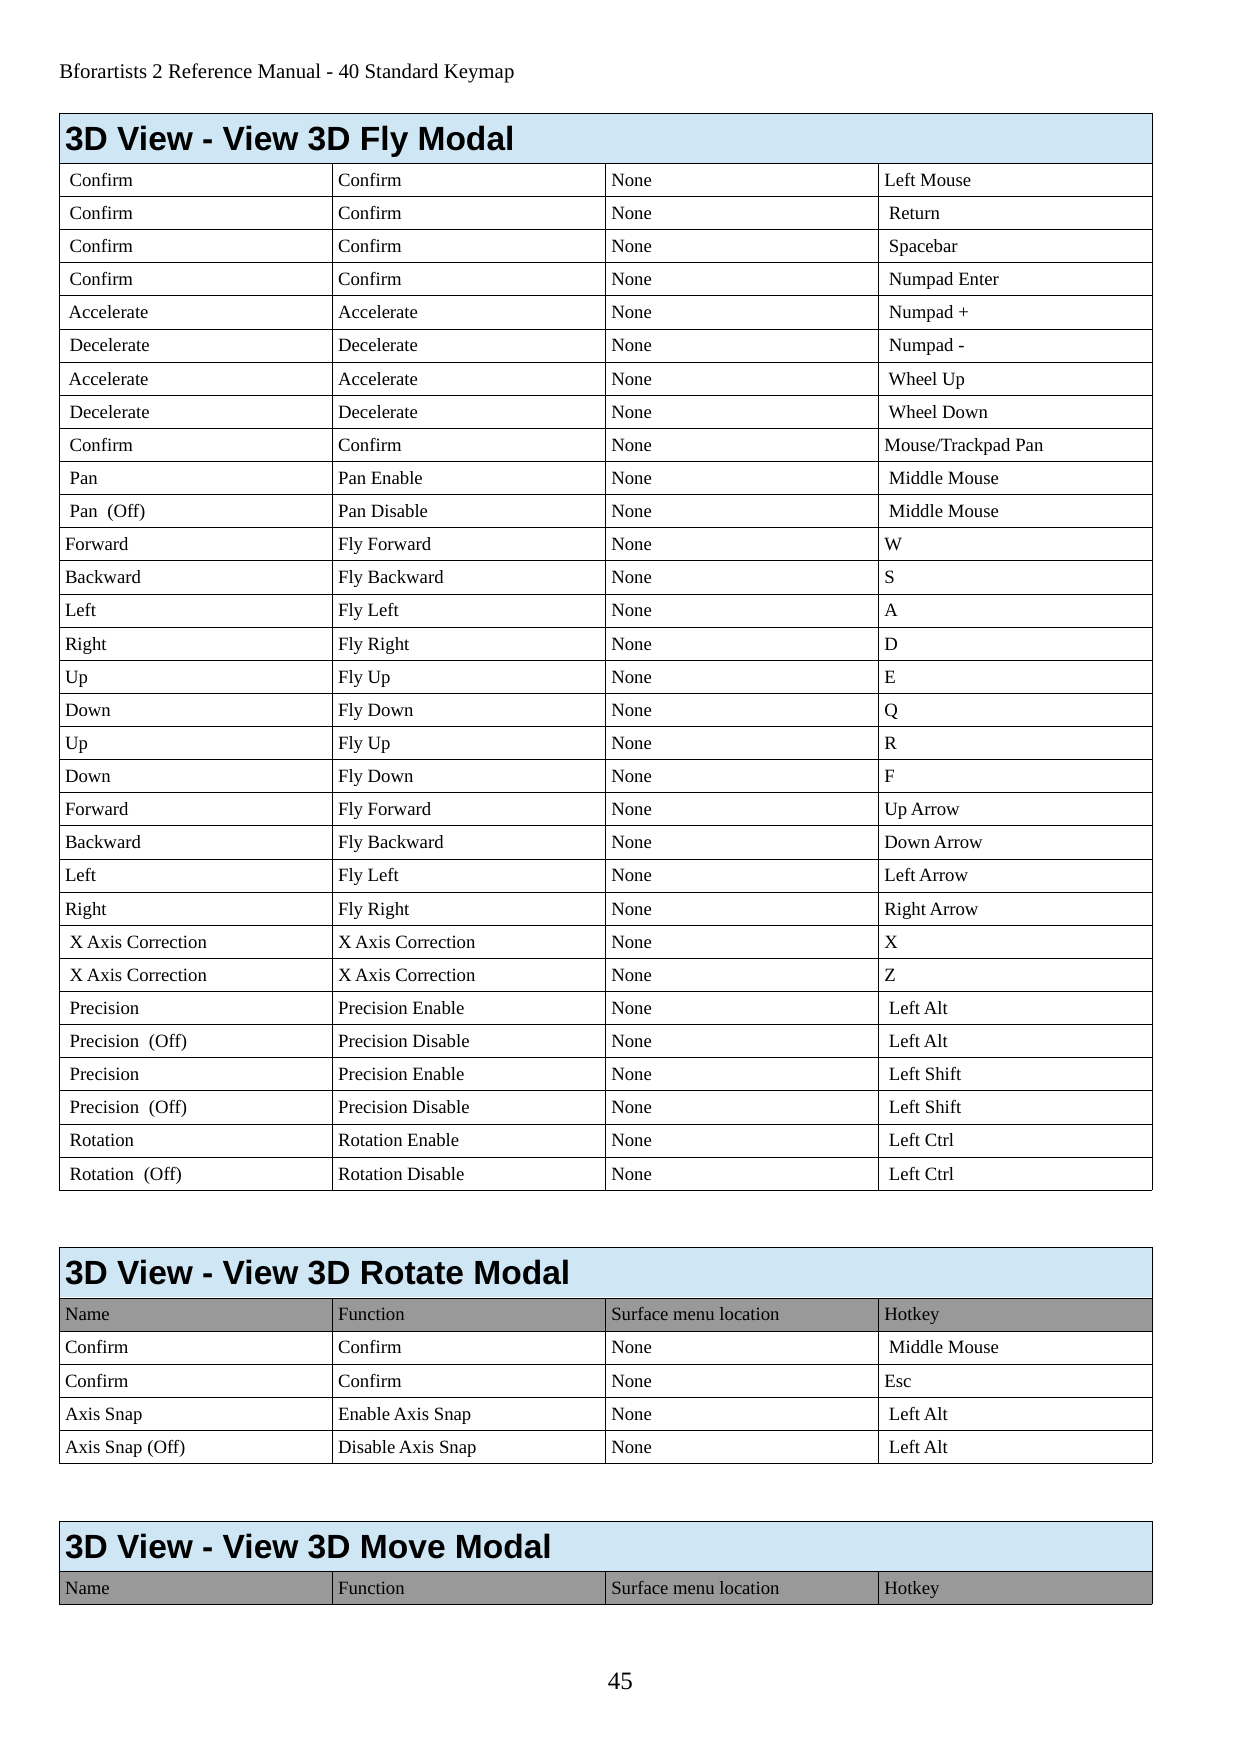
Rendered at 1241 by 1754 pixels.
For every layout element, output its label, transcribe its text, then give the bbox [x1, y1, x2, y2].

table_cell None [606, 959, 878, 991]
table_cell None [606, 1431, 878, 1463]
table_cell Confirm [60, 1332, 332, 1364]
table_cell Confirm [60, 230, 332, 262]
table_cell Axis Snap [60, 1398, 332, 1430]
table_cell None [606, 429, 878, 461]
table_cell Esc [879, 1365, 1152, 1397]
table_cell Confirm [333, 230, 605, 262]
table_cell Surface menu location [606, 1572, 878, 1604]
table_cell X Axis Correction [333, 959, 605, 991]
table_cell Confirm [333, 1365, 605, 1397]
table_cell None [606, 1025, 878, 1057]
table_cell Rotation Disable [333, 1158, 605, 1190]
table_header 3D View - View 3D Fly Modal [60, 114, 1152, 163]
table_cell None [606, 628, 878, 660]
table_cell Fly Backward [333, 826, 605, 858]
table_cell Wheel Down [879, 396, 1152, 428]
table_cell Wheel Up [879, 363, 1152, 395]
table_cell Z [879, 959, 1152, 991]
table_cell Left [60, 860, 332, 892]
table_cell Pan (Off) [60, 495, 332, 527]
table_cell None [606, 495, 878, 527]
table_cell Middle Mouse [879, 495, 1152, 527]
table_cell Name [60, 1299, 332, 1331]
table_cell Fly Right [333, 893, 605, 925]
table_cell Pan [60, 462, 332, 494]
table_cell Down [60, 760, 332, 792]
table_cell X Axis Correction [60, 959, 332, 991]
table_cell None [606, 1365, 878, 1397]
table_cell Left Alt [879, 1431, 1152, 1463]
table_cell Confirm [60, 263, 332, 295]
table_cell None [606, 296, 878, 328]
table_cell Spacebar [879, 230, 1152, 262]
table_cell Enable Axis Snap [333, 1398, 605, 1430]
table_cell Axis Snap (Off) [60, 1431, 332, 1463]
table_cell Confirm [60, 197, 332, 229]
table_cell Up [60, 661, 332, 693]
table_cell Fly Left [333, 595, 605, 627]
table_cell Precision Disable [333, 1025, 605, 1057]
table_cell Forward [60, 793, 332, 825]
table_cell Precision [60, 992, 332, 1024]
table_cell Confirm [60, 164, 332, 196]
table_cell None [606, 793, 878, 825]
table_cell Precision Enable [333, 1058, 605, 1090]
table_cell S [879, 561, 1152, 593]
table_cell Left Mouse [879, 164, 1152, 196]
table_cell Precision Enable [333, 992, 605, 1024]
table_cell None [606, 1125, 878, 1157]
table_cell Up [60, 727, 332, 759]
table_cell None [606, 893, 878, 925]
table_cell Numpad - [879, 330, 1152, 362]
table_cell Mouse/Trackpad Pan [879, 429, 1152, 461]
table_cell Decelerate [60, 330, 332, 362]
table_cell Left Alt [879, 1025, 1152, 1057]
table_cell Decelerate [333, 330, 605, 362]
table_cell Pan Disable [333, 495, 605, 527]
table_cell None [606, 826, 878, 858]
table_cell W [879, 528, 1152, 560]
table_cell Left [60, 595, 332, 627]
table_cell Fly Backward [333, 561, 605, 593]
table_cell Accelerate [333, 296, 605, 328]
table_cell Precision [60, 1058, 332, 1090]
table_cell None [606, 462, 878, 494]
table_header 3D View - View 3D Move Modal [60, 1522, 1152, 1571]
table_cell Hotkey [879, 1299, 1152, 1331]
table_cell None [606, 561, 878, 593]
table_cell Down [60, 694, 332, 726]
table_cell None [606, 1332, 878, 1364]
table_cell None [606, 727, 878, 759]
table_cell Left Shift [879, 1091, 1152, 1123]
table_cell Middle Mouse [879, 1332, 1152, 1364]
table_cell Accelerate [60, 296, 332, 328]
table_cell F [879, 760, 1152, 792]
table_cell Q [879, 694, 1152, 726]
table_cell None [606, 595, 878, 627]
table_cell Confirm [333, 429, 605, 461]
table_cell Rotation (Off) [60, 1158, 332, 1190]
table_cell Precision (Off) [60, 1091, 332, 1123]
table_cell Left Ctrl [879, 1158, 1152, 1190]
table_cell None [606, 363, 878, 395]
table_cell Accelerate [60, 363, 332, 395]
table_cell Confirm [333, 197, 605, 229]
table_cell Backward [60, 561, 332, 593]
table_cell Left Shift [879, 1058, 1152, 1090]
table_cell Left Arrow [879, 860, 1152, 892]
table_cell Accelerate [333, 363, 605, 395]
table_cell Up Arrow [879, 793, 1152, 825]
table_cell Fly Right [333, 628, 605, 660]
table_cell X Axis Correction [60, 926, 332, 958]
table_cell Name [60, 1572, 332, 1604]
table_cell None [606, 992, 878, 1024]
table_cell None [606, 1398, 878, 1430]
table_cell None [606, 164, 878, 196]
table_cell None [606, 661, 878, 693]
table_cell Confirm [60, 429, 332, 461]
table_cell Fly Forward [333, 528, 605, 560]
table_cell Left Alt [879, 1398, 1152, 1430]
table_cell Disable Axis Snap [333, 1431, 605, 1463]
table_cell Decelerate [333, 396, 605, 428]
table_cell None [606, 396, 878, 428]
table_cell None [606, 1058, 878, 1090]
table_cell Right [60, 893, 332, 925]
table_cell None [606, 860, 878, 892]
table_cell X Axis Correction [333, 926, 605, 958]
table_cell None [606, 926, 878, 958]
table_cell Hotkey [879, 1572, 1152, 1604]
table_header 3D View - View 3D Rotate Modal [60, 1248, 1152, 1297]
table_cell Rotation [60, 1125, 332, 1157]
table_cell Confirm [333, 1332, 605, 1364]
table_cell Down Arrow [879, 826, 1152, 858]
table_cell Middle Mouse [879, 462, 1152, 494]
table_cell Forward [60, 528, 332, 560]
table_cell None [606, 1091, 878, 1123]
table_cell Precision (Off) [60, 1025, 332, 1057]
table_cell Fly Forward [333, 793, 605, 825]
table_cell Return [879, 197, 1152, 229]
table_cell Backward [60, 826, 332, 858]
table_cell R [879, 727, 1152, 759]
table_cell Decelerate [60, 396, 332, 428]
table_cell Confirm [333, 263, 605, 295]
table_cell A [879, 595, 1152, 627]
table_cell Fly Down [333, 760, 605, 792]
table_cell Right Arrow [879, 893, 1152, 925]
table_cell Numpad + [879, 296, 1152, 328]
table_cell None [606, 528, 878, 560]
table_cell X [879, 926, 1152, 958]
table_cell Fly Up [333, 727, 605, 759]
table_cell None [606, 694, 878, 726]
table_cell D [879, 628, 1152, 660]
table_cell Fly Left [333, 860, 605, 892]
table_cell Fly Down [333, 694, 605, 726]
table_cell Right [60, 628, 332, 660]
table_cell Fly Up [333, 661, 605, 693]
table_cell None [606, 263, 878, 295]
table_cell Numpad Enter [879, 263, 1152, 295]
table_cell None [606, 1158, 878, 1190]
table_cell Pan Enable [333, 462, 605, 494]
table_cell Confirm [60, 1365, 332, 1397]
table_cell Function [333, 1572, 605, 1604]
table_cell E [879, 661, 1152, 693]
table_cell None [606, 330, 878, 362]
table_cell Precision Disable [333, 1091, 605, 1123]
table_cell Surface menu location [606, 1299, 878, 1331]
table_cell Left Ctrl [879, 1125, 1152, 1157]
table_cell Rotation Enable [333, 1125, 605, 1157]
table_cell None [606, 197, 878, 229]
table_cell Left Alt [879, 992, 1152, 1024]
table_cell Function [333, 1299, 605, 1331]
table_cell None [606, 760, 878, 792]
table_cell Confirm [333, 164, 605, 196]
table_cell None [606, 230, 878, 262]
